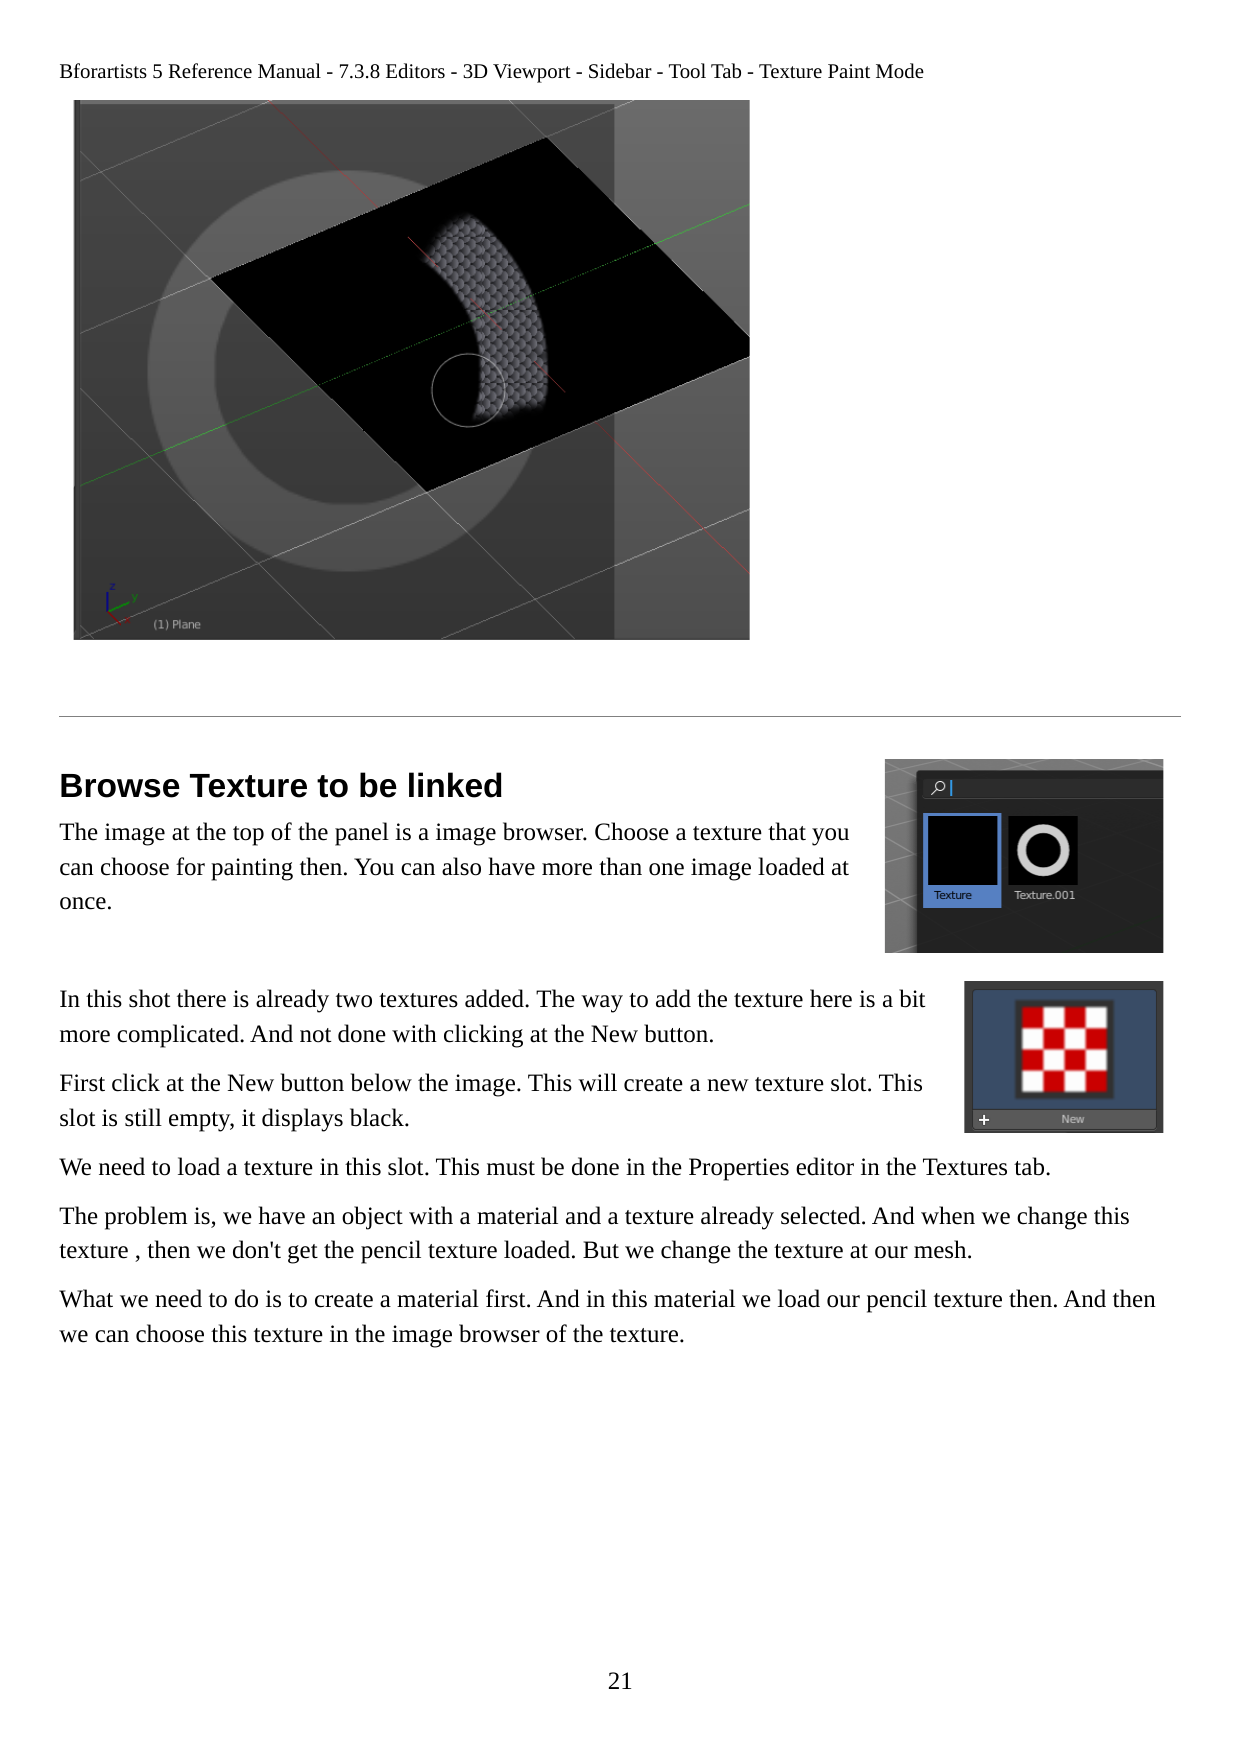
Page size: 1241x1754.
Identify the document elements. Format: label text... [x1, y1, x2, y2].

picture [884, 759, 1164, 953]
subtitle Browse Texture to be linked [59, 766, 884, 805]
text In this shot there is already two textures added. The way to add the texture here is a bit more complicated. And not done with clicking at the New button. [59, 984, 964, 1048]
text We need to load a texture in this slot. This must be done in the Properties editor in the Textures tab. [59, 1152, 1181, 1180]
text The problem is, we have an object with a material and a texture already selected. And when we change this texture , then we don't get the pencil texture loaded. But we change the texture at our mesh. [59, 1201, 1181, 1264]
text The image at the top of the panel is a image browser. Choose a texture that you can choose for painting then. You can also have more than one image loaded at once. [59, 817, 884, 915]
subtitle [1164, 766, 1181, 805]
text First click at the New button below the image. This will create a new texture slot. This slot is still empty, it displays black. [59, 1068, 964, 1131]
text What we need to do is to create a material first. And in this material we load our pencil texture then. And then we can choose this texture in the image browser of the texture. [59, 1284, 1181, 1347]
picture [73, 100, 750, 640]
picture [964, 981, 1164, 1133]
